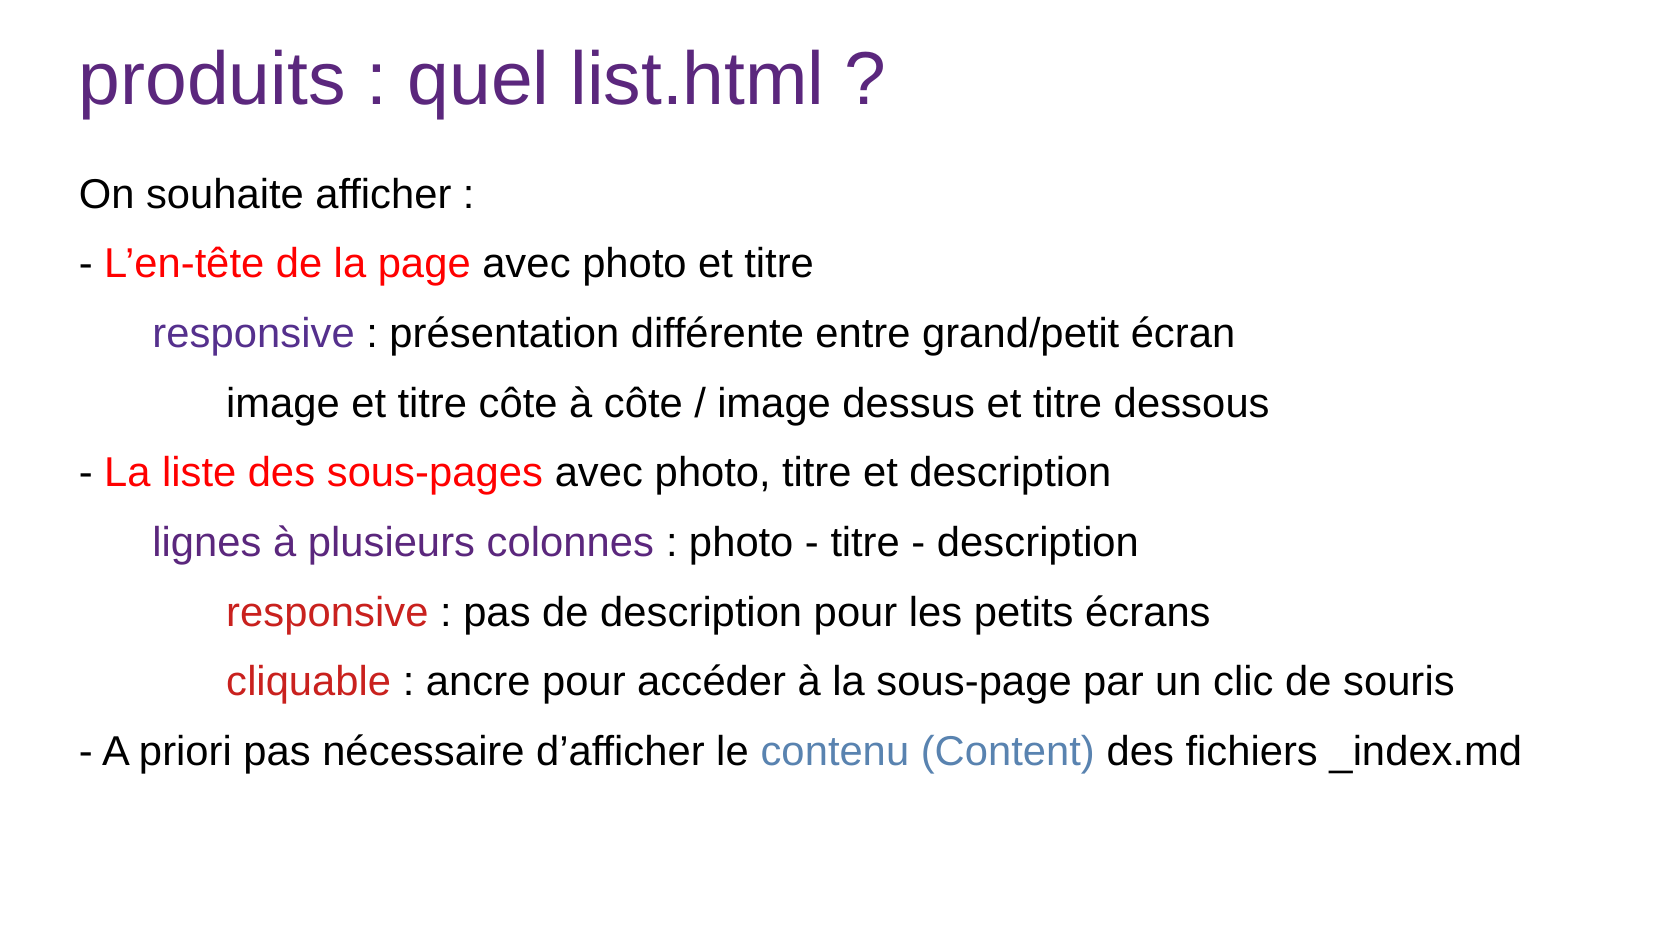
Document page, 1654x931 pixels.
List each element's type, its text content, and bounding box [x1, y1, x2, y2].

title produits : quel list.html ? [78, 36, 1556, 147]
text_box On souhaite afficher : - L’en-tête de la page avec photo et titre responsive : présentation différente entre grand/petit écran image et titre côte à côte / image dessus et titre dessous - La liste des sous-pages avec photo, titre et description lignes à plusieurs colonnes : photo - titre - description responsive : pas de description pour les petits écrans cliquable : ancre pour accéder à la sous-page par un clic de souris - A priori pas nécessaire d’afficher le contenu (Content) des fichiers _index.md [78, 147, 1595, 886]
